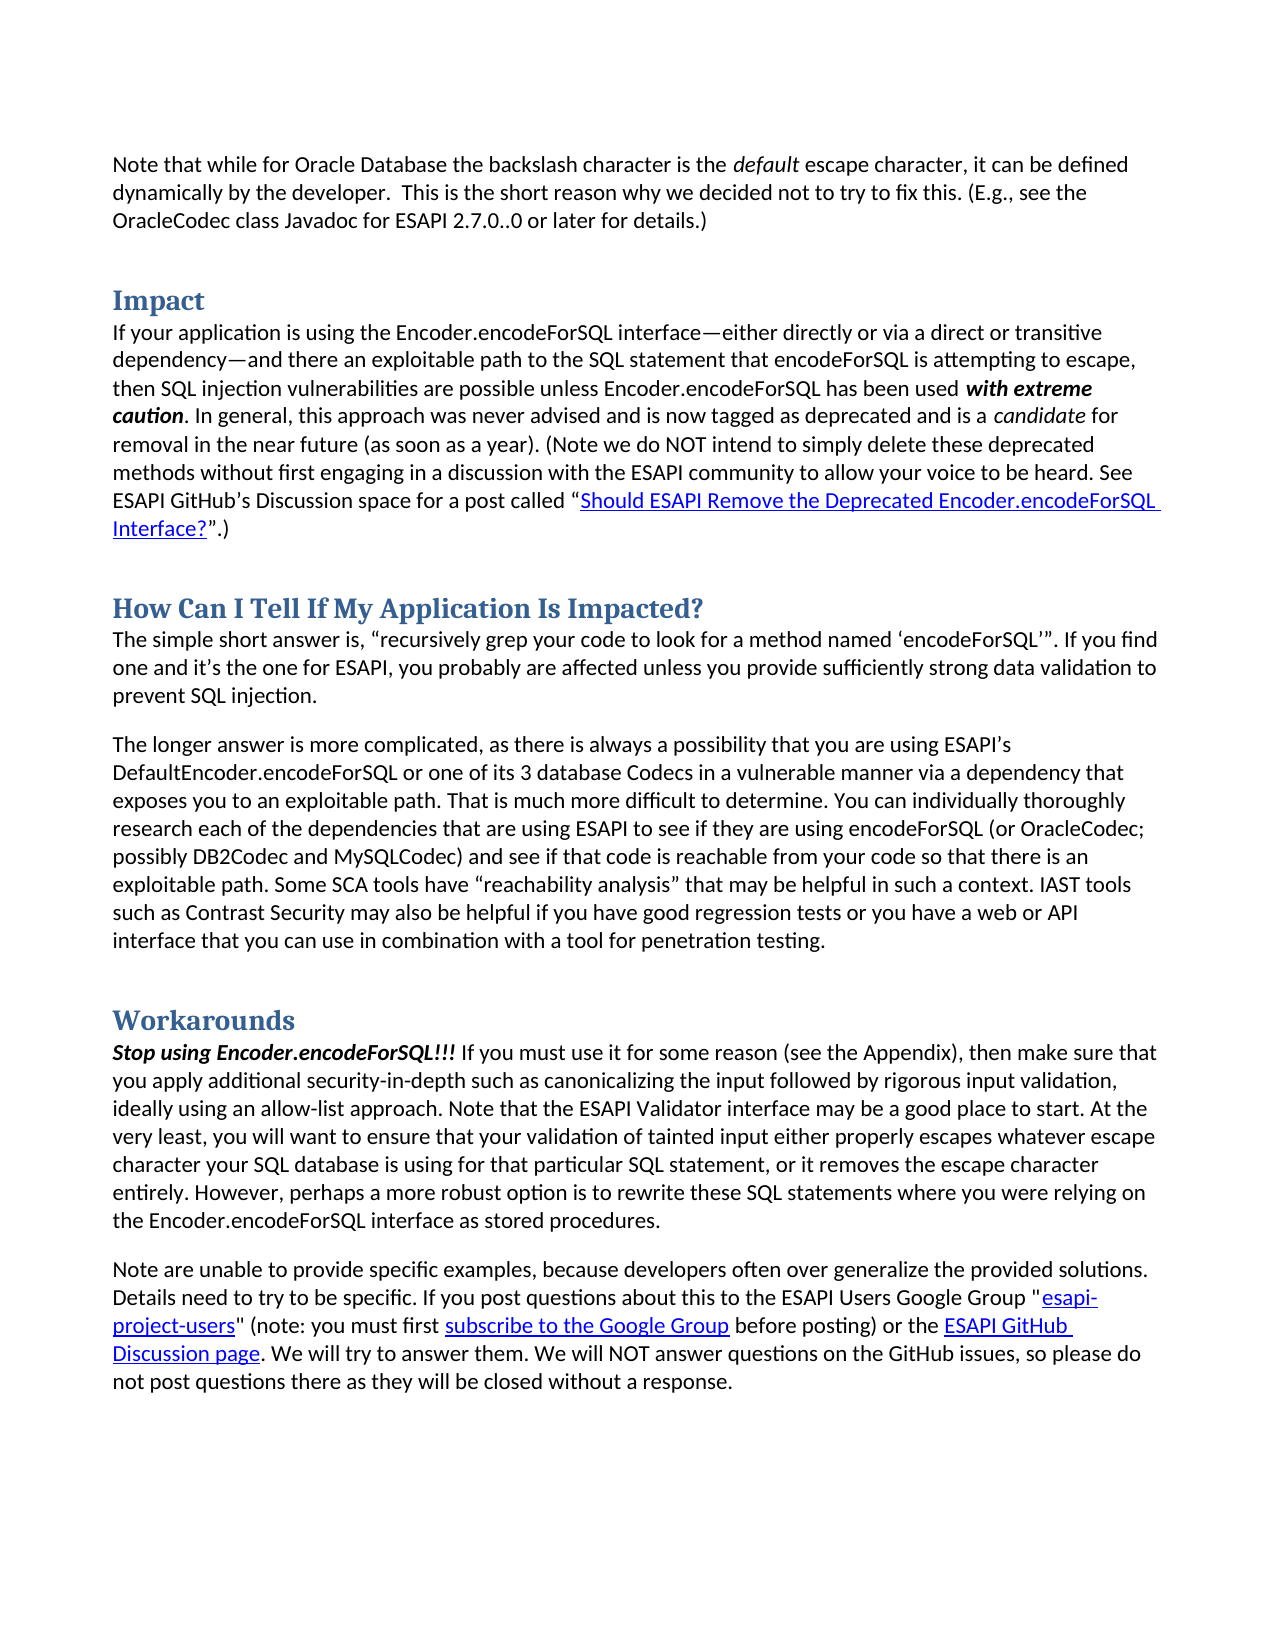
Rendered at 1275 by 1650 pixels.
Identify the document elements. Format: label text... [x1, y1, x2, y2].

subtitle Impact [112, 284, 1162, 318]
subtitle How Can I Tell If My Application Is Impacted? [112, 592, 1162, 625]
text Note are unable to provide specific examples, because developers often over generalize the provided solutions. Details need to try to be specific. If you post questions about this to the ESAPI Users Google Group "esapi-project-users" (note: you must first subscribe to the Google Group before posting) or the ESAPI GitHub Discussion page. We will try to answer them. We will NOT answer questions on the GitHub issues, so please do not post questions there as they will be closed without a response. [112, 1255, 1162, 1395]
text If your application is using the Encoder.encodeForSQL interface—either directly or via a direct or transitive dependency—and there an exploitable path to the SQL statement that encodeForSQL is attempting to escape, then SQL injection vulnerabilities are possible unless Encoder.encodeForSQL has been used with extreme caution. In general, this approach was never advised and is now tagged as deprecated and is a candidate for removal in the near future (as soon as a year). (Note we do NOT intend to simply delete these deprecated methods without first engaging in a discussion with the ESAPI community to allow your voice to be heard. See ESAPI GitHub’s Discussion space for a post called “Should ESAPI Remove the Deprecated Encoder.encodeForSQL Interface?”.) [112, 318, 1162, 542]
text Stop using Encoder.encodeForSQL!!! If you must use it for some reason (see the Appendix), then make sure that you apply additional security-in-depth such as canonicalizing the input followed by rigorous input validation, ideally using an allow-list approach. Note that the ESAPI Validator interface may be a good place to start. At the very least, you will want to ensure that your validation of tainted input either properly escapes whatever escape character your SQL database is using for that particular SQL statement, or it removes the escape character entirely. However, perhaps a more robust option is to rewrite these SQL statements where you were relying on the Encoder.encodeForSQL interface as stored procedures. [112, 1038, 1162, 1234]
text The simple short answer is, “recursively grep your code to look for a method named ‘encodeForSQL’”. If you find one and it’s the one for ESAPI, you probably are affected unless you provide sufficiently strong data validation to prevent SQL injection. [112, 625, 1162, 709]
text The longer answer is more complicated, as there is always a possibility that you are using ESAPI’s DefaultEncoder.encodeForSQL or one of its 3 database Codecs in a vulnerable manner via a dependency that exposes you to an exploitable path. That is much more difficult to determine. You can individually thoroughly research each of the dependencies that are using ESAPI to see if they are using encodeForSQL (or OracleCodec; possibly DB2Codec and MySQLCodec) and see if that code is reachable from your code so that there is an exploitable path. Some SCA tools have “reachability analysis” that may be helpful in such a context. IAST tools such as Contrast Security may also be helpful if you have good regression tests or you have a web or API interface that you can use in combination with a tool for penetration testing. [112, 730, 1162, 954]
subtitle Workarounds [112, 1004, 1162, 1038]
text Note that while for Oracle Database the backslash character is the default escape character, it can be defined dynamically by the developer. This is the short reason why we decided not to try to fix this. (E.g., see the OracleCodec class Javadoc for ESAPI 2.7.0..0 or later for details.) [112, 150, 1162, 234]
